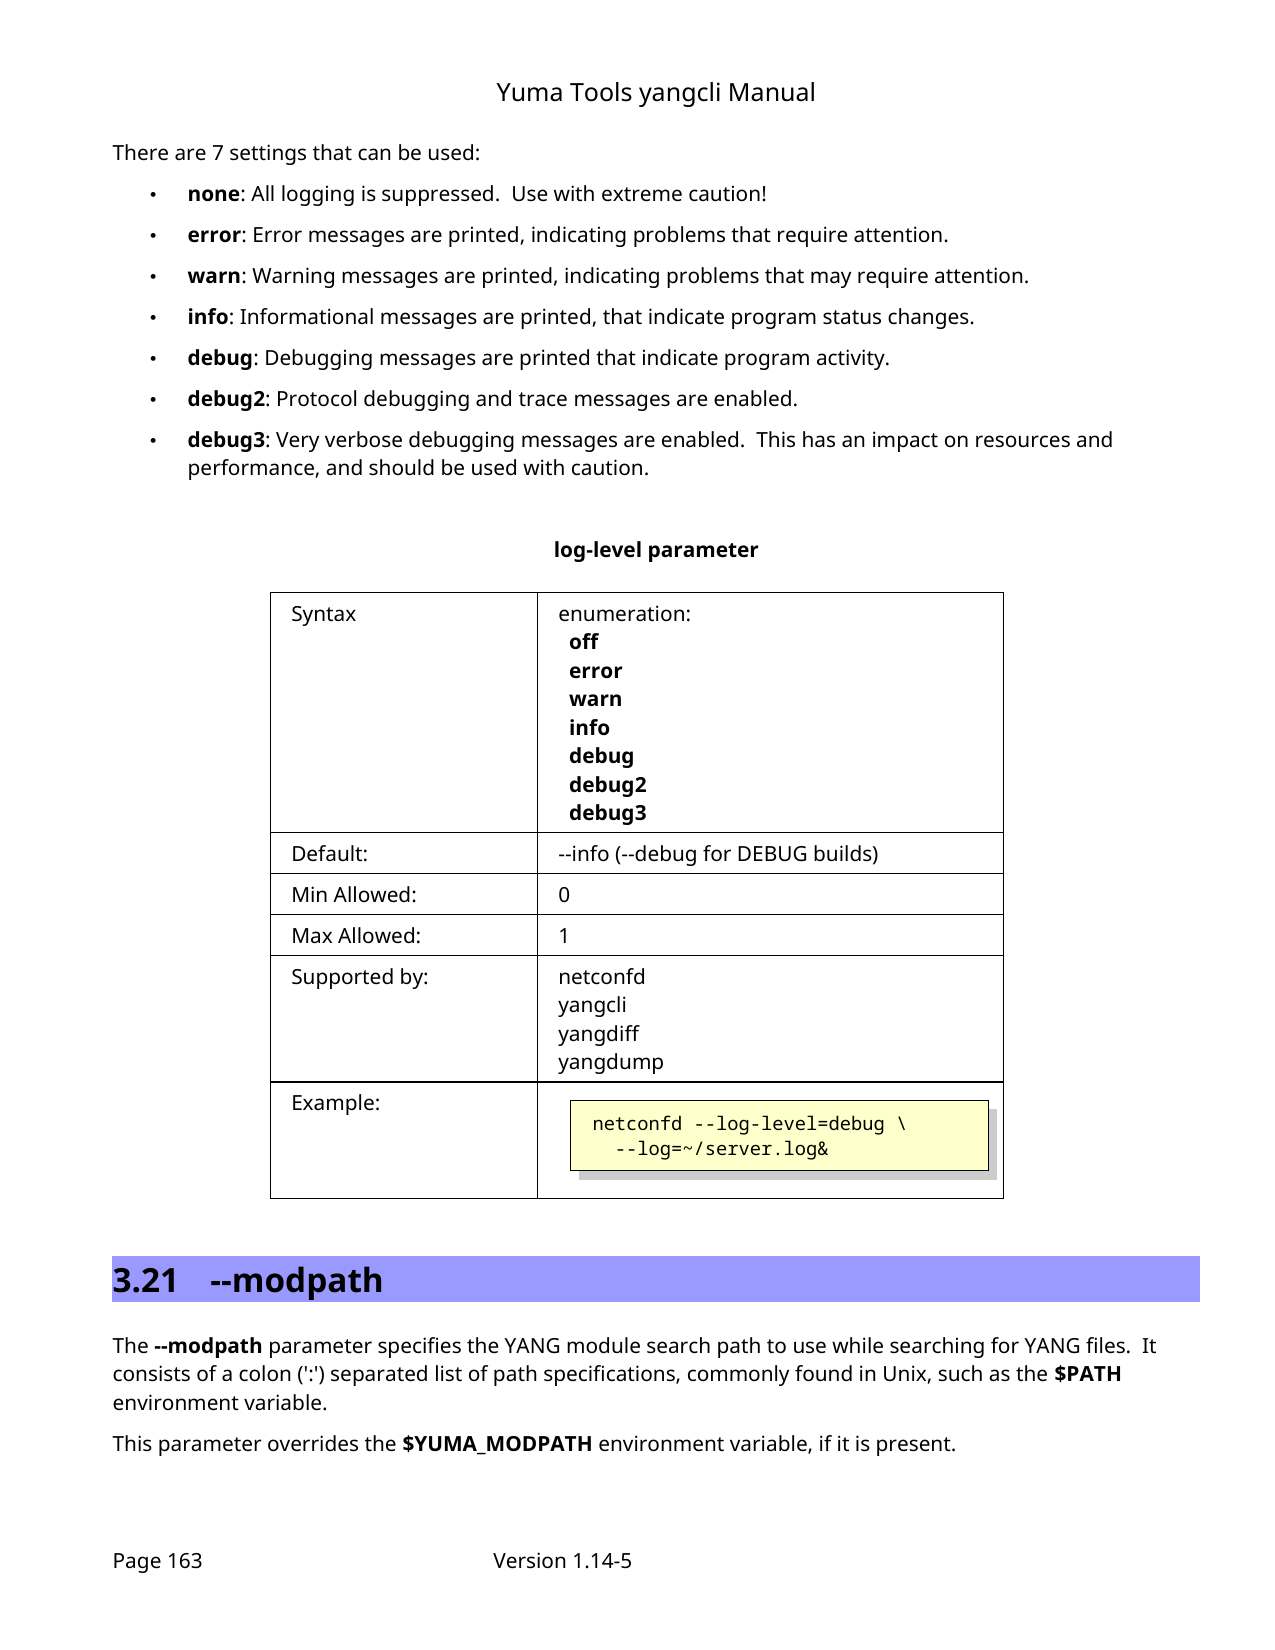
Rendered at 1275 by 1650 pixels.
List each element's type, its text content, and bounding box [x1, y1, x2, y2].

table_cell Min Allowed: [271, 874, 537, 914]
table_header enumeration: off error warn info debug debug2 debug3 [538, 593, 1003, 832]
list debug3: Very verbose debugging messages are enabled. This has an impact on resources and performance, and should be used with caution. [150, 425, 1200, 482]
table_header Syntax [271, 593, 537, 832]
list none: All logging is suppressed. Use with extreme caution! [150, 179, 1200, 208]
table_cell Example: [271, 1083, 537, 1198]
list debug2: Protocol debugging and trace messages are enabled. [150, 384, 1200, 413]
list warn: Warning messages are printed, indicating problems that may require attention. [150, 261, 1200, 290]
text This parameter overrides the $YUMA_MODPATH environment variable, if it is present. [112, 1429, 1200, 1457]
list error: Error messages are printed, indicating problems that require attention. [150, 220, 1200, 249]
table_cell Supported by: [271, 956, 537, 1081]
list info: Informational messages are printed, that indicate program status changes. [150, 302, 1200, 331]
table_cell netconfd yangcli yangdiff yangdump [538, 956, 1003, 1081]
text The --modpath parameter specifies the YANG module search path to use while searching for YANG files. It consists of a colon (':') separated list of path specifications, commonly found in Unix, such as the $PATH environment variable. [112, 1331, 1200, 1416]
table_cell Max Allowed: [271, 915, 537, 955]
subtitle log-level parameter [127, 535, 1185, 564]
list debug: Debugging messages are printed that indicate program activity. [150, 343, 1200, 372]
table_cell netconfd --log-level=debug \ --log=~/server.log& [538, 1083, 1003, 1198]
table_cell Default: [271, 833, 537, 873]
text There are 7 settings that can be used: [112, 138, 1200, 167]
table_cell --info (--debug for DEBUG builds) [538, 833, 1003, 873]
subtitle --modpath [112, 1256, 1200, 1302]
table_cell 1 [538, 915, 1003, 955]
table_cell 0 [538, 874, 1003, 914]
